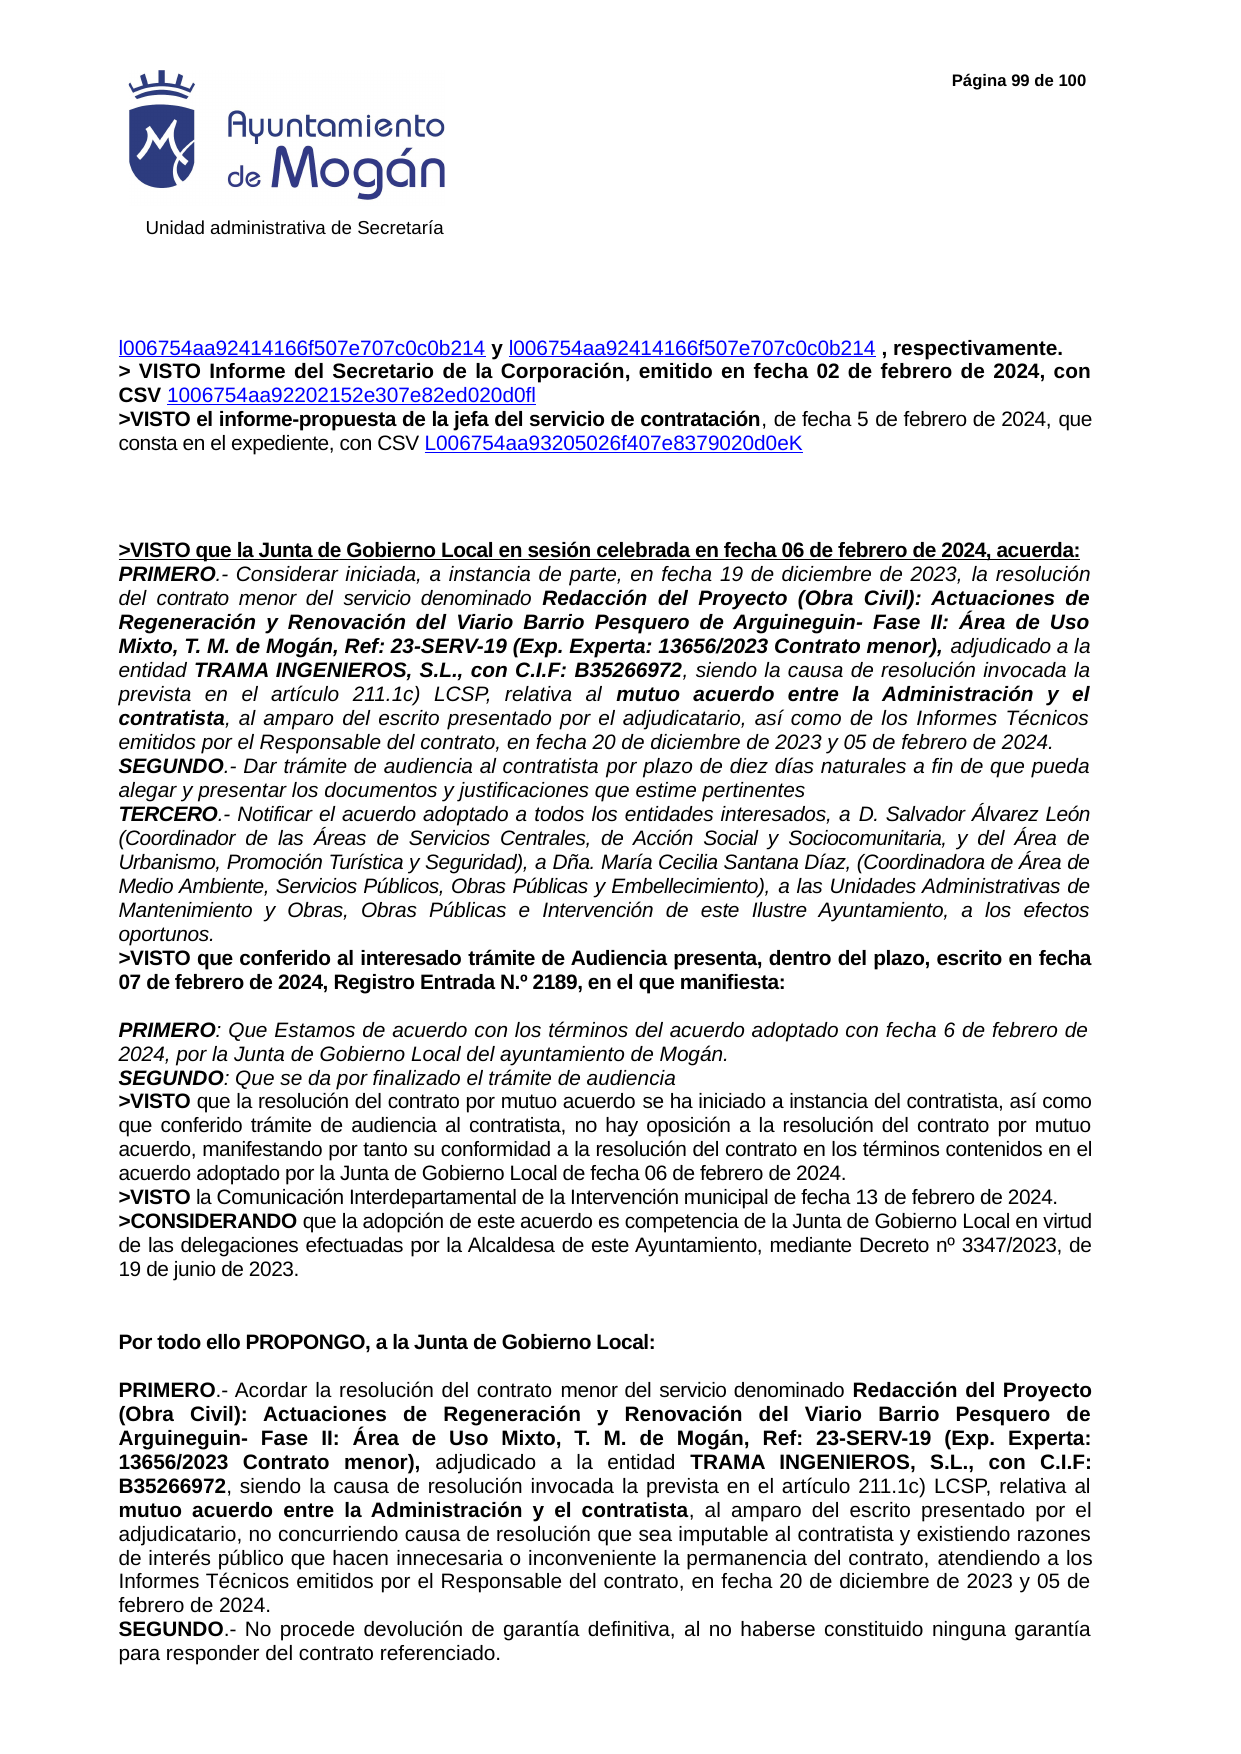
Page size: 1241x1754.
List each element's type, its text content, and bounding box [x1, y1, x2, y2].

text >VISTO que la Junta de Gobierno Local en sesión celebrada en fecha 06 de febrero de 2024, acuerda: [118, 538, 1092, 562]
text >CONSIDERANDO que la adopción de este acuerdo es competencia de la Junta de Gobierno Local en virtud de las delegaciones efectuadas por la Alcaldesa de este Ayuntamiento, mediante Decreto nº 3347/2023, de 19 de junio de 2023. [118, 1209, 1092, 1281]
text TERCERO.- Notificar el acuerdo adoptado a todos los entidades interesados, a D. Salvador Álvarez León (Coordinador de las Áreas de Servicios Centrales, de Acción Social y Sociocomunitaria, y del Área de Urbanismo, Promoción Turística y Seguridad), a Dña. María Cecilia Santana Díaz, (Coordinadora de Área de Medio Ambiente, Servicios Públicos, Obras Públicas y Embellecimiento), a las Unidades Administrativas de Mantenimiento y Obras, Obras Públicas e Intervención de este Ilustre Ayuntamiento, a los efectos oportunos. [118, 802, 1092, 946]
text SEGUNDO.- Dar trámite de audiencia al contratista por plazo de diez días naturales a fin de que pueda alegar y presentar los documentos y justificaciones que estime pertinentes [118, 754, 1092, 802]
picture [128, 70, 445, 206]
text > VISTO Informe del Secretario de la Corporación, emitido en fecha 02 de febrero de 2024, con CSV 1006754aa92202152e307e82ed020d0fl [118, 359, 1092, 407]
text SEGUNDO: Que se da por finalizado el trámite de audiencia [118, 1065, 1092, 1089]
text >VISTO que conferido al interesado trámite de Audiencia presenta, dentro del plazo, escrito en fecha 07 de febrero de 2024, Registro Entrada N.º 2189, en el que manifiesta: [118, 946, 1092, 993]
text l006754aa92414166f507e707c0c0b214 y l006754aa92414166f507e707c0c0b214 , respectivamente. [118, 335, 1092, 359]
text PRIMERO.- Acordar la resolución del contrato menor del servicio denominado Redacción del Proyecto (Obra Civil): Actuaciones de Regeneración y Renovación del Viario Barrio Pesquero de Arguineguin- Fase II: Área de Uso Mixto, T. M. de Mogán, Ref: 23-SERV-19 (Exp. Experta: 13656/2023 Contrato menor), adjudicado a la entidad TRAMA INGENIEROS, S.L., con C.I.F: B35266972, siendo la causa de resolución invocada la prevista en el artículo 211.1c) LCSP, relativa al mutuo acuerdo entre la Administración y el contratista, al amparo del escrito presentado por el adjudicatario, no concurriendo causa de resolución que sea imputable al contratista y existiendo razones de interés público que hacen innecesaria o inconveniente la permanencia del contrato, atendiendo a los Informes Técnicos emitidos por el Responsable del contrato, en fecha 20 de diciembre de 2023 y 05 de febrero de 2024. [118, 1378, 1092, 1617]
text PRIMERO.- Considerar iniciada, a instancia de parte, en fecha 19 de diciembre de 2023, la resolución del contrato menor del servicio denominado Redacción del Proyecto (Obra Civil): Actuaciones de Regeneración y Renovación del Viario Barrio Pesquero de Arguineguin- Fase II: Área de Uso Mixto, T. M. de Mogán, Ref: 23-SERV-19 (Exp. Experta: 13656/2023 Contrato menor), adjudicado a la entidad TRAMA INGENIEROS, S.L., con C.I.F: B35266972, siendo la causa de resolución invocada la prevista en el artículo 211.1c) LCSP, relativa al mutuo acuerdo entre la Administración y el contratista, al amparo del escrito presentado por el adjudicatario, así como de los Informes Técnicos emitidos por el Responsable del contrato, en fecha 20 de diciembre de 2023 y 05 de febrero de 2024. [118, 562, 1092, 754]
text SEGUNDO.- No procede devolución de garantía definitiva, al no haberse constituido ninguna garantía para responder del contrato referenciado. [118, 1617, 1092, 1665]
text Por todo ello PROPONGO, a la Junta de Gobierno Local: [118, 1330, 1092, 1354]
text >VISTO la Comunicación Interdepartamental de la Intervención municipal de fecha 13 de febrero de 2024. [118, 1185, 1092, 1209]
text PRIMERO: Que Estamos de acuerdo con los términos del acuerdo adoptado con fecha 6 de febrero de 2024, por la Junta de Gobierno Local del ayuntamiento de Mogán. [118, 1017, 1092, 1065]
text >VISTO el informe-propuesta de la jefa del servicio de contratación, de fecha 5 de febrero de 2024, que consta en el expediente, con CSV L006754aa93205026f407e8379020d0eK [118, 407, 1092, 455]
text >VISTO que la resolución del contrato por mutuo acuerdo se ha iniciado a instancia del contratista, así como que conferido trámite de audiencia al contratista, no hay oposición a la resolución del contrato por mutuo acuerdo, manifestando por tanto su conformidad a la resolución del contrato en los términos contenidos en el acuerdo adoptado por la Junta de Gobierno Local de fecha 06 de febrero de 2024. [118, 1089, 1092, 1185]
